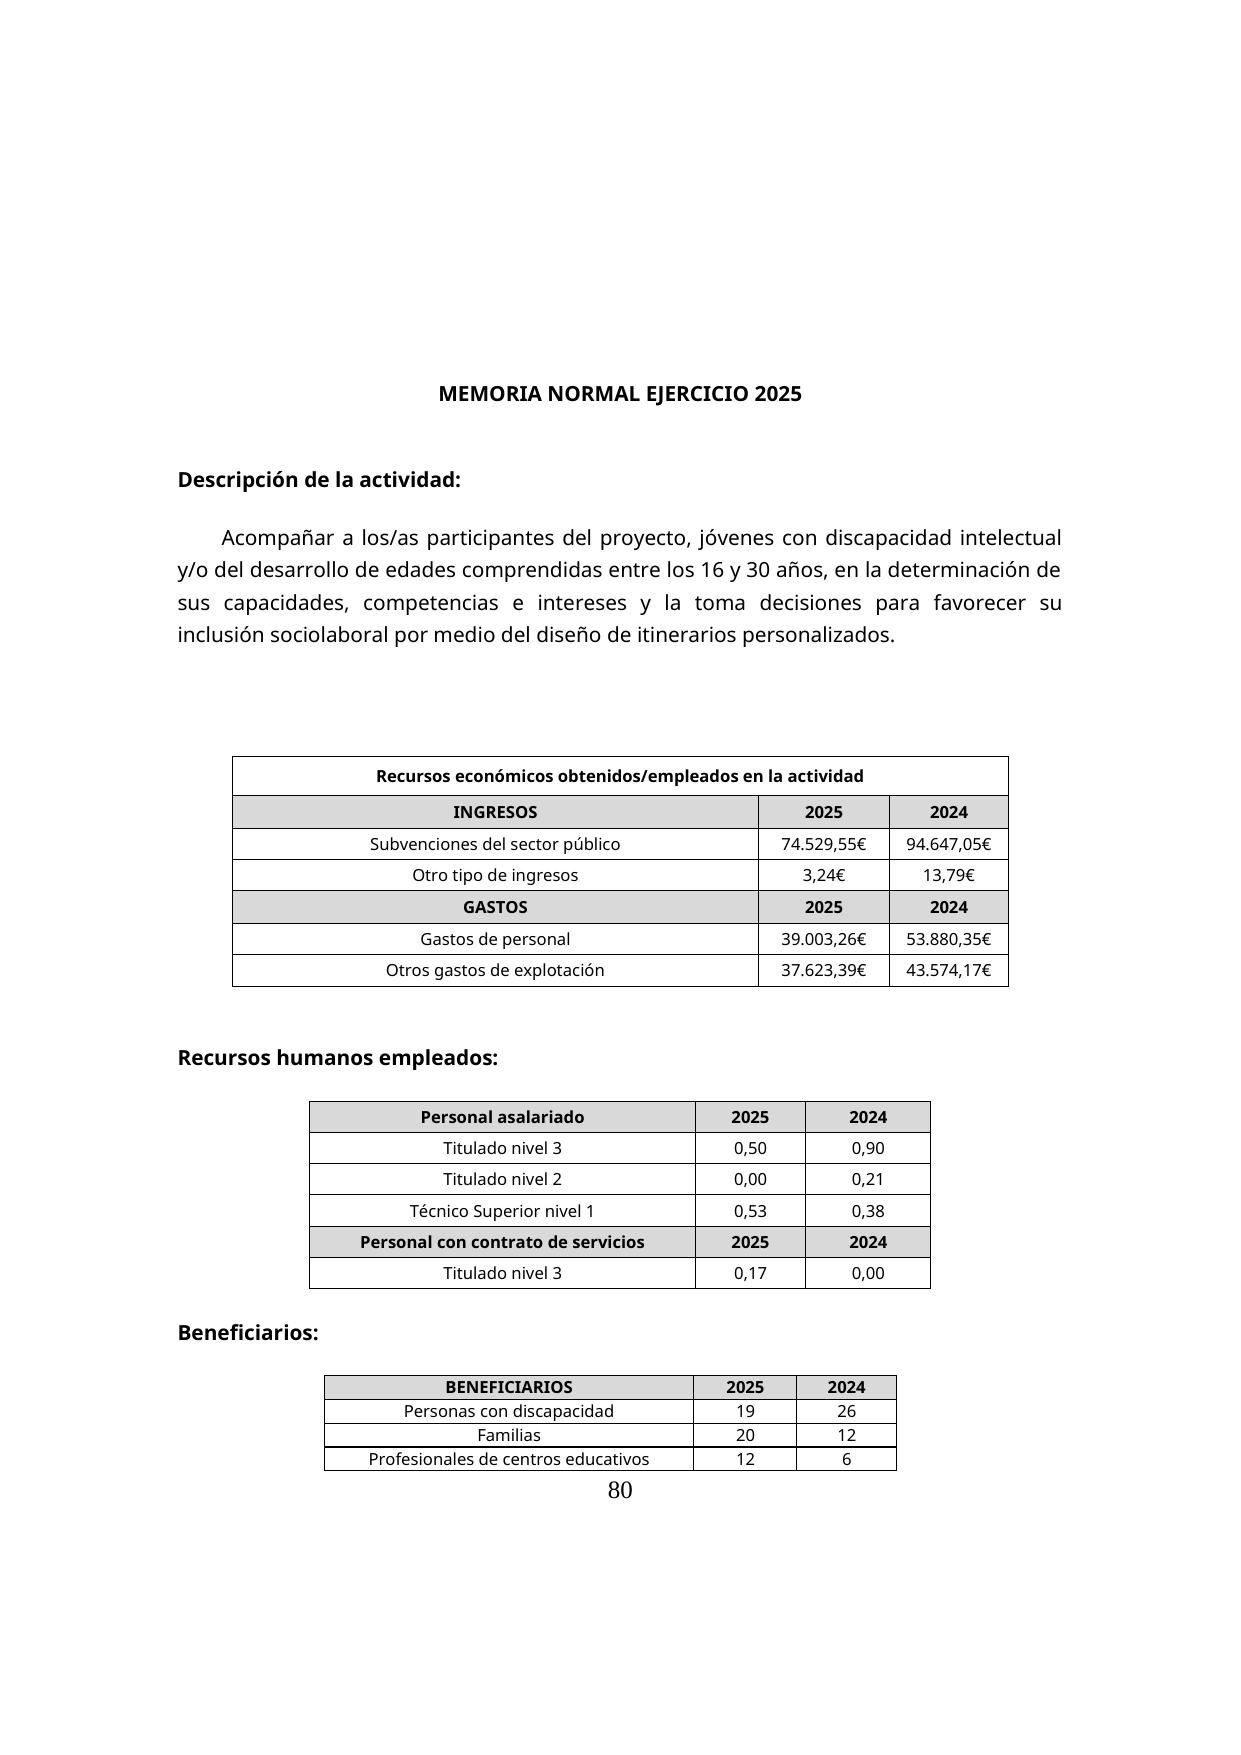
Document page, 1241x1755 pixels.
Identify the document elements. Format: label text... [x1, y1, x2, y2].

table_cell 2025 [696, 1227, 805, 1257]
table_cell 0,38 [806, 1195, 930, 1226]
table_cell 3,24€ [759, 860, 889, 890]
table_cell Titulado nivel 3 [310, 1258, 695, 1288]
table_cell 2024 [806, 1227, 930, 1257]
table_cell 0,00 [696, 1164, 805, 1194]
table_cell Gastos de personal [233, 924, 758, 954]
table_header Recursos económicos obtenidos/empleados en la actividad [233, 757, 1008, 795]
table_header 2024 [797, 1376, 896, 1399]
table_cell 43.574,17€ [890, 955, 1008, 986]
text Beneficiarios: [177, 1318, 1063, 1346]
table_cell Técnico Superior nivel 1 [310, 1195, 695, 1226]
table_cell 0,50 [696, 1133, 805, 1163]
table_cell 94.647,05€ [890, 829, 1008, 859]
table_cell 2025 [759, 796, 889, 828]
table_cell 39.003,26€ [759, 924, 889, 954]
table_cell 13,79€ [890, 860, 1008, 890]
text Acompañar a los/as participantes del proyecto, jóvenes con discapacidad intelectual y/o del desarrollo de edades comprendidas entre los 16 y 30 años, en la determinación de sus capacidades, competencias e intereses y la toma decisiones para favorecer su inclusión sociolaboral por medio del diseño de itinerarios personalizados. [177, 523, 1063, 649]
table_cell 0,53 [696, 1195, 805, 1226]
table_cell Otros gastos de explotación [233, 955, 758, 986]
table_cell 74.529,55€ [759, 829, 889, 859]
table_header 2024 [806, 1102, 930, 1132]
table_cell 37.623,39€ [759, 955, 889, 986]
table_cell Titulado nivel 2 [310, 1164, 695, 1194]
table_cell 2025 [759, 891, 889, 923]
table_cell Personal con contrato de servicios [310, 1227, 695, 1257]
table_header 2025 [696, 1102, 805, 1132]
table_cell 2024 [890, 891, 1008, 923]
table_header 2025 [694, 1376, 796, 1399]
table_cell GASTOS [233, 891, 758, 923]
table_cell Profesionales de centros educativos [325, 1448, 693, 1470]
table_header BENEFICIARIOS [325, 1376, 693, 1399]
table_header Personal asalariado [310, 1102, 695, 1132]
table_cell 6 [797, 1448, 896, 1470]
table_cell 2024 [890, 796, 1008, 828]
table_cell 12 [797, 1424, 896, 1446]
table_cell 53.880,35€ [890, 924, 1008, 954]
table_cell 0,90 [806, 1133, 930, 1163]
table_cell 0,21 [806, 1164, 930, 1194]
table_cell 0,17 [696, 1258, 805, 1288]
text Descripción de la actividad: [177, 466, 1063, 494]
table_cell 26 [797, 1400, 896, 1423]
table_cell 12 [694, 1448, 796, 1470]
table_cell Familias [325, 1424, 693, 1446]
table_cell Otro tipo de ingresos [233, 860, 758, 890]
text Recursos humanos empleados: [177, 1043, 1063, 1072]
table_cell Personas con discapacidad [325, 1400, 693, 1423]
table_cell Titulado nivel 3 [310, 1133, 695, 1163]
table_cell Subvenciones del sector público [233, 829, 758, 859]
table_cell 19 [694, 1400, 796, 1423]
table_cell 0,00 [806, 1258, 930, 1288]
table_cell INGRESOS [233, 796, 758, 828]
table_cell 20 [694, 1424, 796, 1446]
